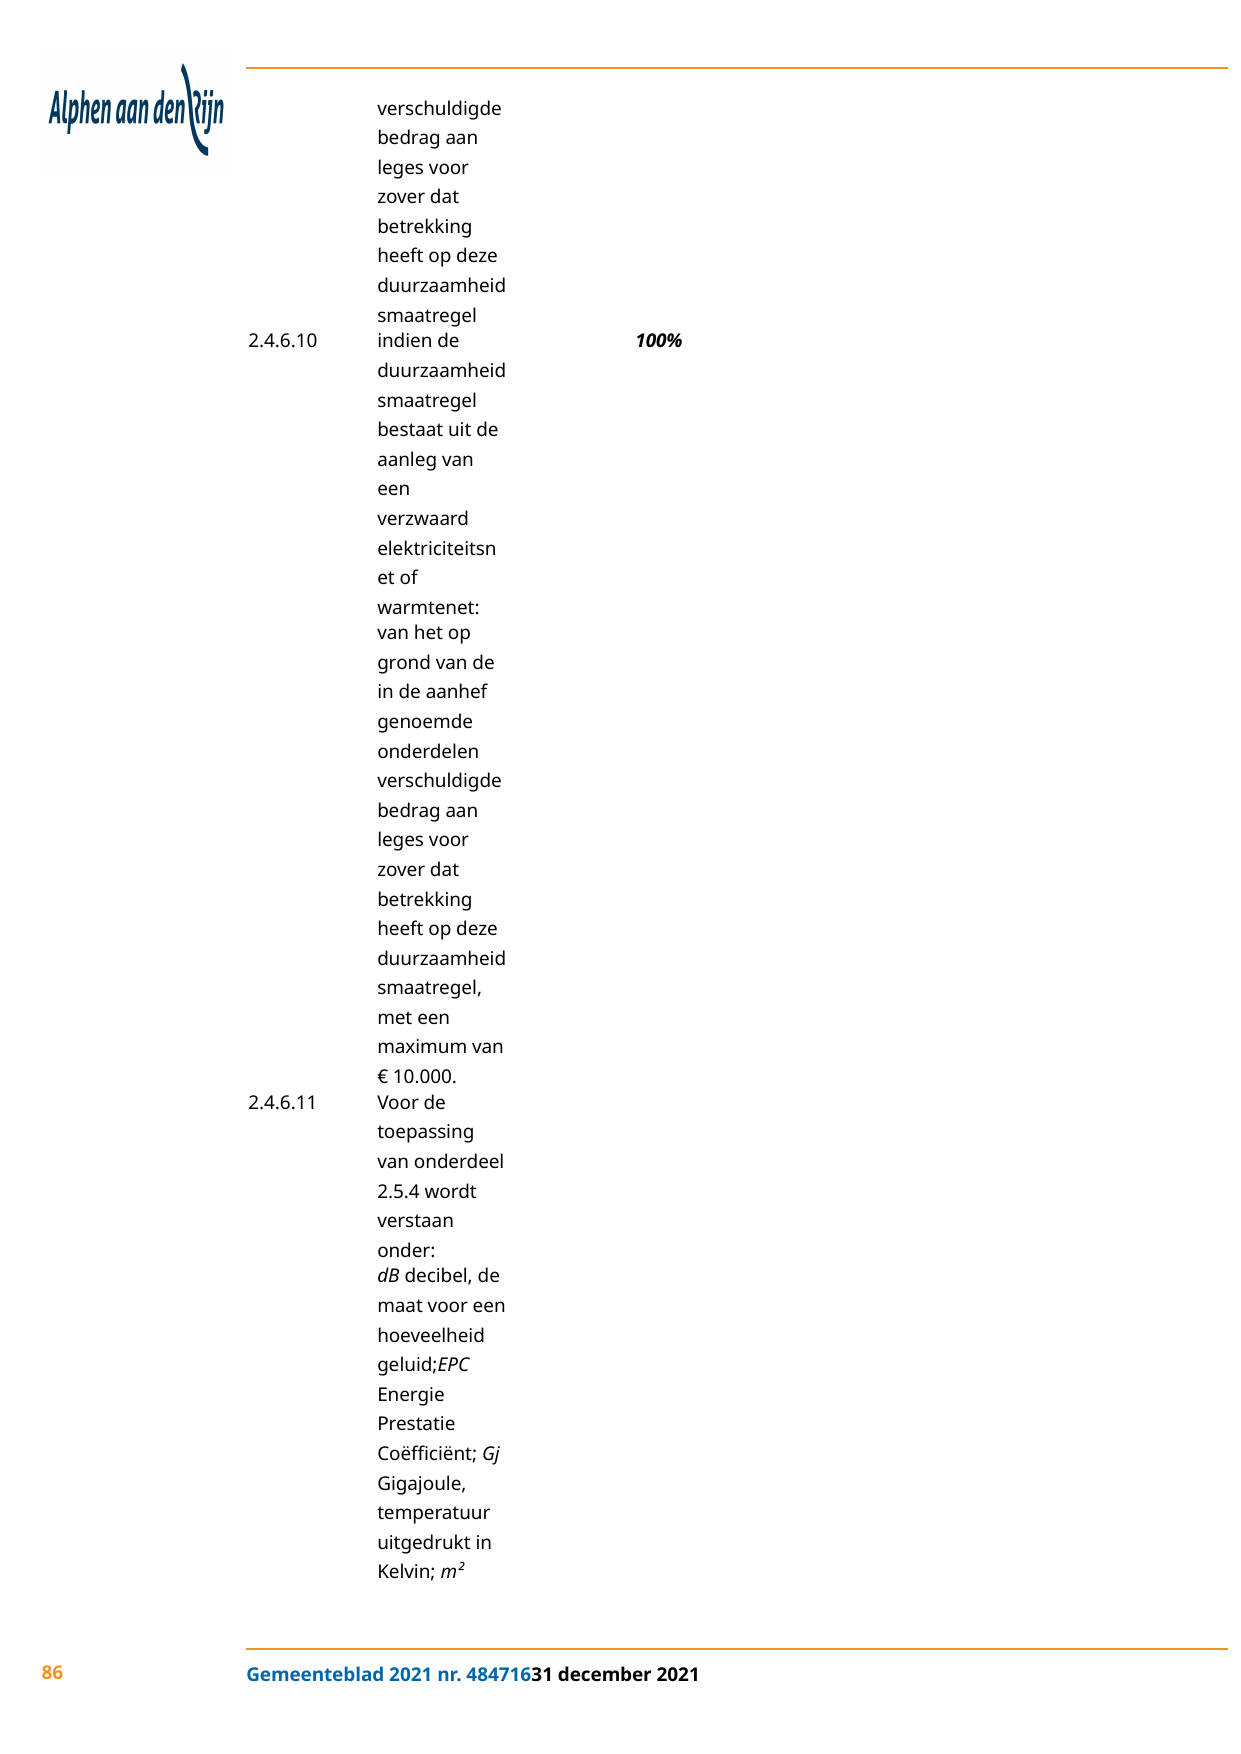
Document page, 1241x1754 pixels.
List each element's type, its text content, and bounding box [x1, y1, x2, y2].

table_cell [506, 95, 635, 328]
table_cell [248, 95, 377, 328]
table_cell [764, 1089, 893, 1263]
table_cell dB decibel, de maat voor een hoeveelheid geluid;EPC Energie Prestatie Coëfficiënt; Gj Gigajoule, temperatuur uitgedrukt in Kelvin; m² [377, 1263, 506, 1584]
table_cell [764, 328, 893, 619]
table_cell [1023, 1263, 1152, 1584]
table_cell [635, 1263, 764, 1584]
table_cell van het op grond van de in de aanhef genoemde onderdelen verschuldigde bedrag aan leges voor zover dat betrekking heeft op deze duurzaamheidsmaatregel, met een maximum van € 10.000. [377, 620, 506, 1089]
table_cell [894, 95, 1022, 328]
table_cell [635, 95, 764, 328]
table_cell 2.4.6.10 [248, 328, 377, 619]
table_cell [894, 620, 1022, 1089]
table_cell [764, 95, 893, 328]
table_cell [506, 1263, 635, 1584]
table_cell [506, 328, 635, 619]
table_cell [248, 620, 377, 1089]
table_cell indien de duurzaamheidsmaatregel bestaat uit de aanleg van een verzwaard elektriciteitsnet of warmtenet: [377, 328, 506, 619]
table_cell [635, 620, 764, 1089]
table_cell 100% [635, 328, 764, 619]
table_cell [248, 1263, 377, 1584]
table_cell [764, 1263, 893, 1584]
table_cell verschuldigde bedrag aan leges voor zover dat betrekking heeft op deze duurzaamheidsmaatregel [377, 95, 506, 328]
table_cell 2.4.6.11 [248, 1089, 377, 1263]
table_cell [1023, 328, 1152, 619]
picture [41, 47, 231, 172]
table_cell [506, 1089, 635, 1263]
table_cell [894, 1089, 1022, 1263]
table_cell Voor de toepassing van onderdeel 2.5.4 wordt verstaan onder: [377, 1089, 506, 1263]
table_cell [1023, 95, 1152, 328]
table_cell [894, 328, 1022, 619]
table_cell [1023, 620, 1152, 1089]
table_cell [894, 1263, 1022, 1584]
table_cell [506, 620, 635, 1089]
table_cell [1023, 1089, 1152, 1263]
table_cell [764, 620, 893, 1089]
table_cell [635, 1089, 764, 1263]
